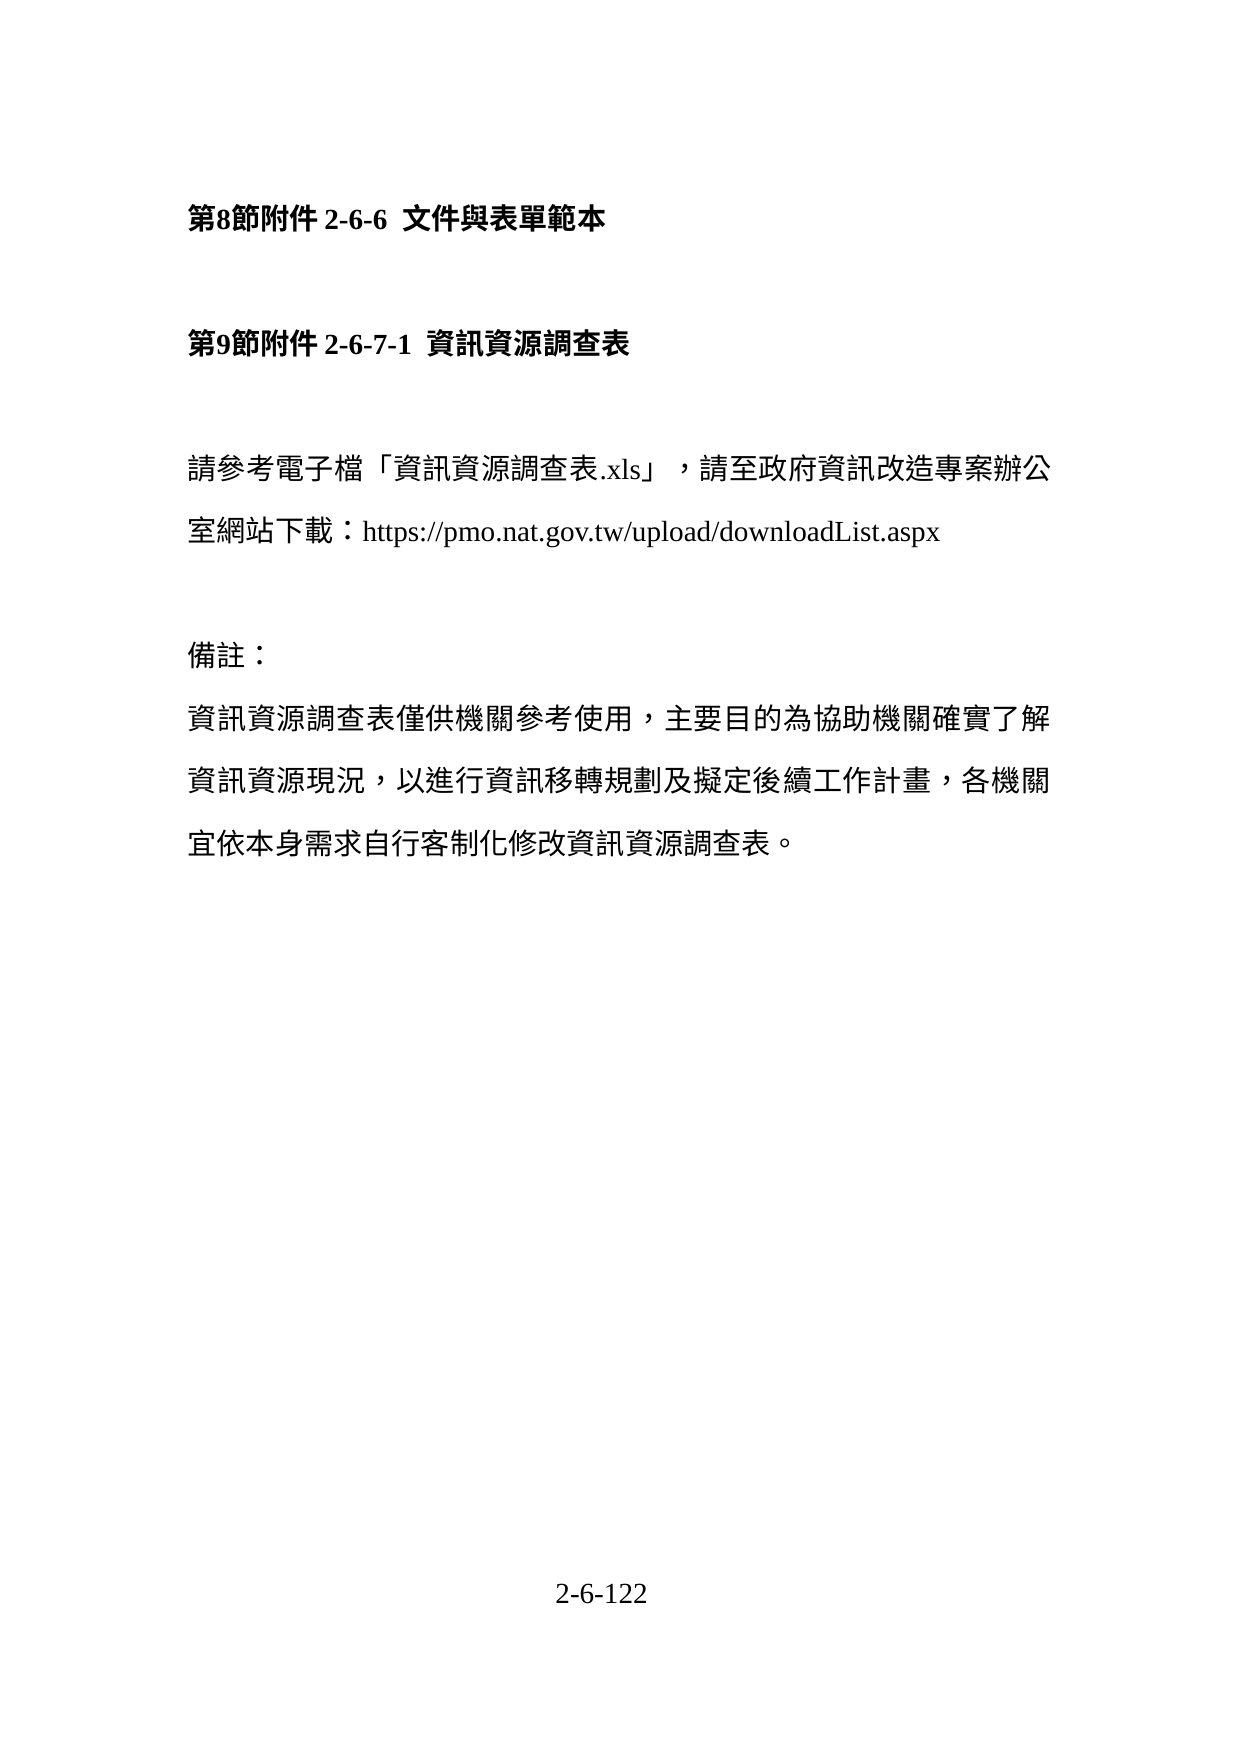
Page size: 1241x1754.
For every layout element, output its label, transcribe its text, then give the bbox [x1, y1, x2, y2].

text 請參考電子檔「資訊資源調查表.xls」，請至政府資訊改造專案辦公室網站下載：https://pmo.nat.gov.tw/upload/downloadList.aspx [187, 425, 1053, 550]
subtitle 附件2-6-6 文件與表單範本 [187, 175, 1053, 237]
text 備註： [187, 612, 1053, 675]
text 資訊資源調查表僅供機關參考使用，主要目的為協助機關確實了解資訊資源現況，以進行資訊移轉規劃及擬定後續工作計畫，各機關宜依本身需求自行客制化修改資訊資源調查表。 [187, 675, 1053, 862]
subtitle 附件2-6-7-1 資訊資源調查表 [187, 300, 1053, 362]
